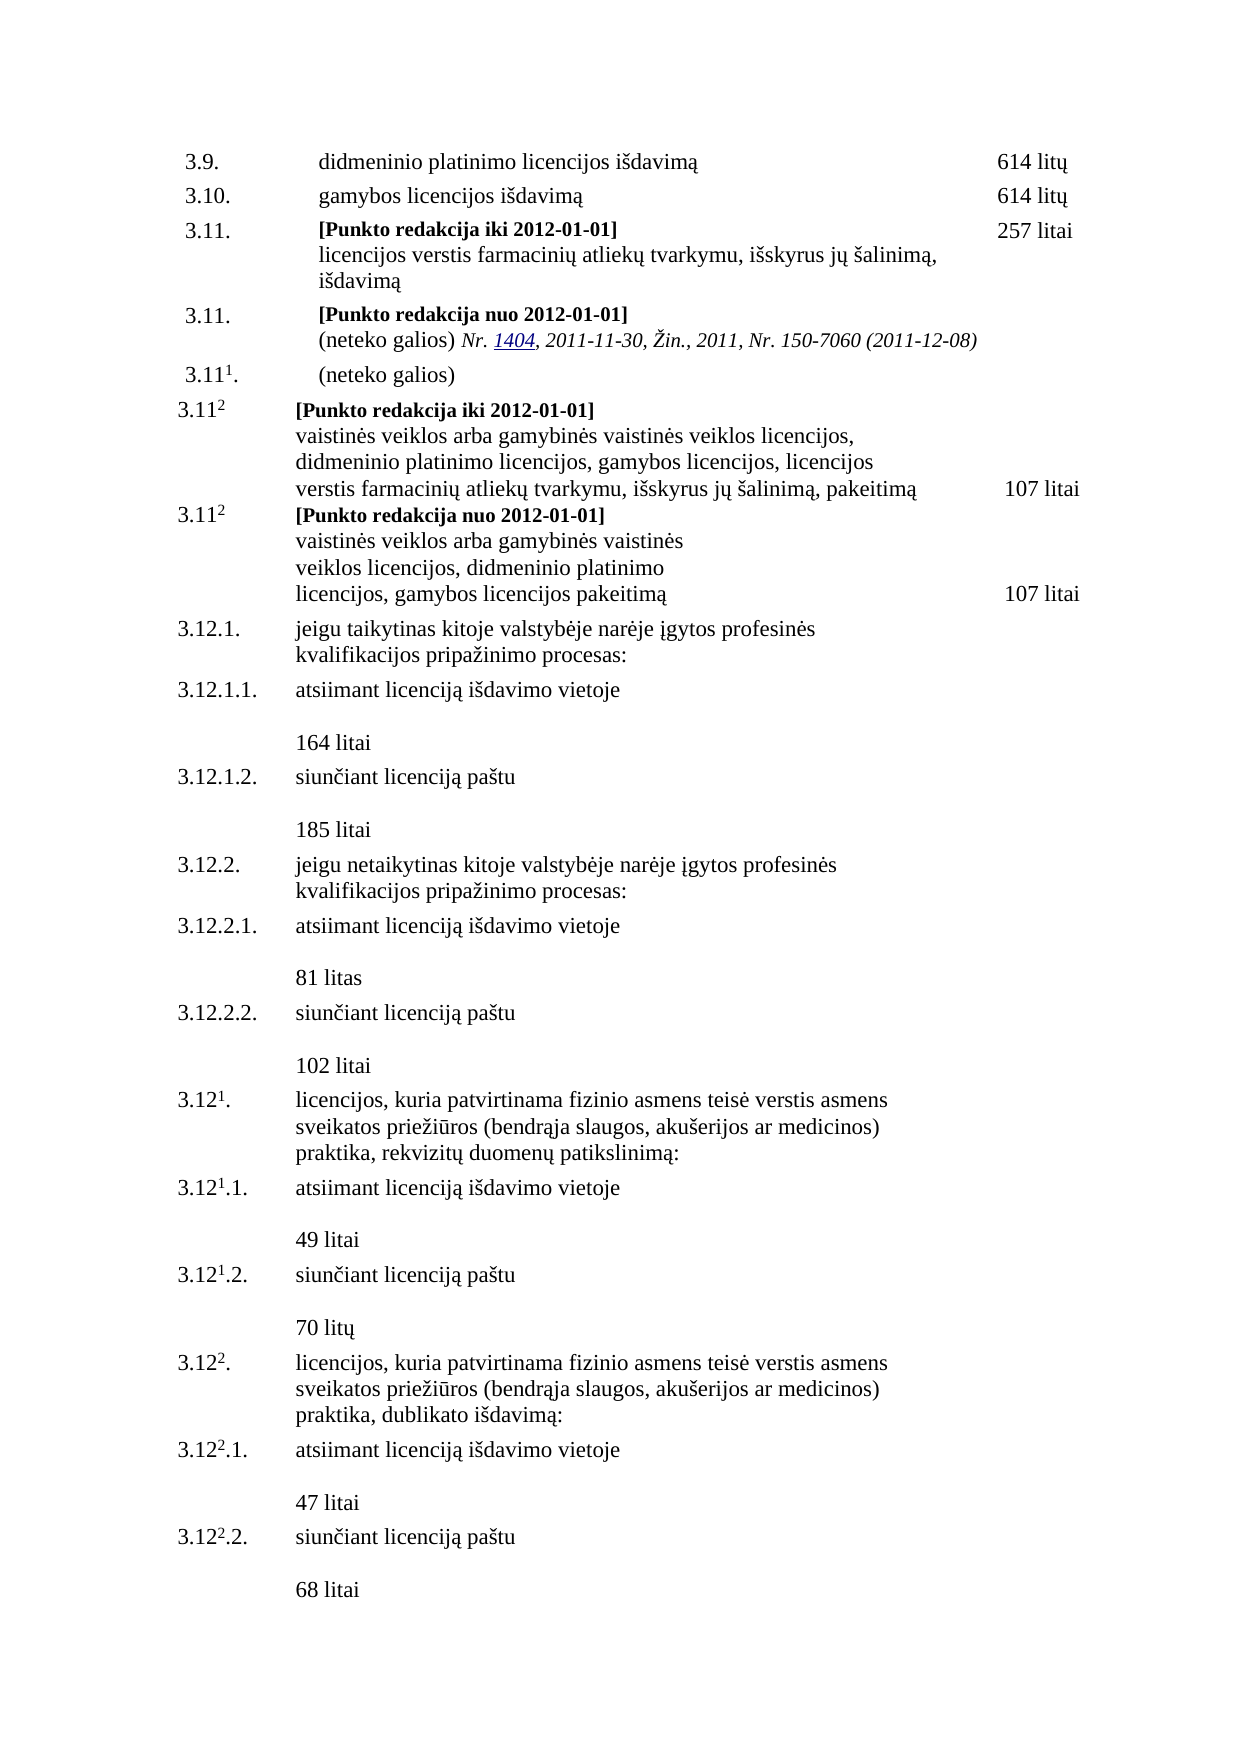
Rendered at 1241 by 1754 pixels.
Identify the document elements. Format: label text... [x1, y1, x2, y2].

text veiklos licencijos, didmeninio platinimo [177, 554, 1122, 580]
text licencijos, gamybos licencijos pakeitimą 107 litai [177, 580, 1122, 606]
table_cell (neteko galios) [307, 361, 986, 396]
text verstis farmacinių atliekų tvarkymu, išskyrus jų šalinimą, pakeitimą 107 litai [177, 475, 1122, 501]
text didmeninio platinimo licencijos, gamybos licencijos, licencijos [177, 448, 1122, 475]
text 3.122.1. atsiimant licenciją išdavimo vietoje 47 litai [177, 1436, 930, 1515]
text 3.112 [Punkto redakcija iki 2012-01-01] [177, 396, 1133, 422]
text 3.122. licencijos, kuria patvirtinama fizinio asmens teisė verstis asmens sveikatos priežiūros (bendrąja slaugos, akušerijos ar medicinos) praktika, dublikato išdavimą: [177, 1349, 930, 1428]
text 3.121. licencijos, kuria patvirtinama fizinio asmens teisė verstis asmens sveikatos priežiūros (bendrąja slaugos, akušerijos ar medicinos) praktika, rekvizitų duomenų patikslinimą: [177, 1086, 930, 1166]
table_cell 3.10. [174, 183, 307, 217]
table_cell 614 litų [986, 148, 1148, 182]
text vaistinės veiklos arba gamybinės vaistinės [177, 527, 1122, 554]
table_cell [986, 302, 1148, 361]
table_cell 3.11. [174, 302, 307, 361]
table_cell 614 litų [986, 183, 1148, 217]
text 3.12.1.1. atsiimant licenciją išdavimo vietoje 164 litai [177, 676, 930, 755]
text 3.12.2.2. siunčiant licenciją paštu 102 litai [177, 999, 930, 1078]
table_cell gamybos licencijos išdavimą [307, 183, 986, 217]
text 3.12.2. jeigu netaikytinas kitoje valstybėje narėje įgytos profesinės kvalifikacijos pripažinimo procesas: [177, 851, 930, 903]
text 3.12.1.2. siunčiant licenciją paštu 185 litai [177, 763, 930, 842]
text 3.112 [Punkto redakcija nuo 2012-01-01] [177, 501, 1133, 527]
text 3.121.1. atsiimant licenciją išdavimo vietoje 49 litai [177, 1174, 930, 1253]
table_cell [986, 361, 1148, 396]
text 3.12.1. jeigu taikytinas kitoje valstybėje narėje įgytos profesinės kvalifikacijos pripažinimo procesas: [177, 615, 930, 667]
text 3.121.2. siunčiant licenciją paštu 70 litų [177, 1261, 930, 1340]
table_cell 3.111. [174, 361, 307, 396]
table_cell 257 litai [986, 217, 1148, 302]
text 3.122.2. siunčiant licenciją paštu 68 litai [177, 1523, 930, 1602]
text 3.12.2.1. atsiimant licenciją išdavimo vietoje 81 litas [177, 912, 930, 991]
table_cell [Punkto redakcija nuo 2012-01-01] (neteko galios) Nr. 1404, 2011-11-30, Žin., 2011, Nr. 150-7060 (2011-12-08) [307, 302, 986, 361]
table_cell didmeninio platinimo licencijos išdavimą [307, 148, 986, 182]
table_cell [Punkto redakcija iki 2012-01-01] licencijos verstis farmacinių atliekų tvarkymu, išskyrus jų šalinimą, išdavimą [307, 217, 986, 302]
table_cell 3.11. [174, 217, 307, 302]
table_cell 3.9. [174, 148, 307, 182]
text vaistinės veiklos arba gamybinės vaistinės veiklos licencijos, [177, 422, 1122, 448]
